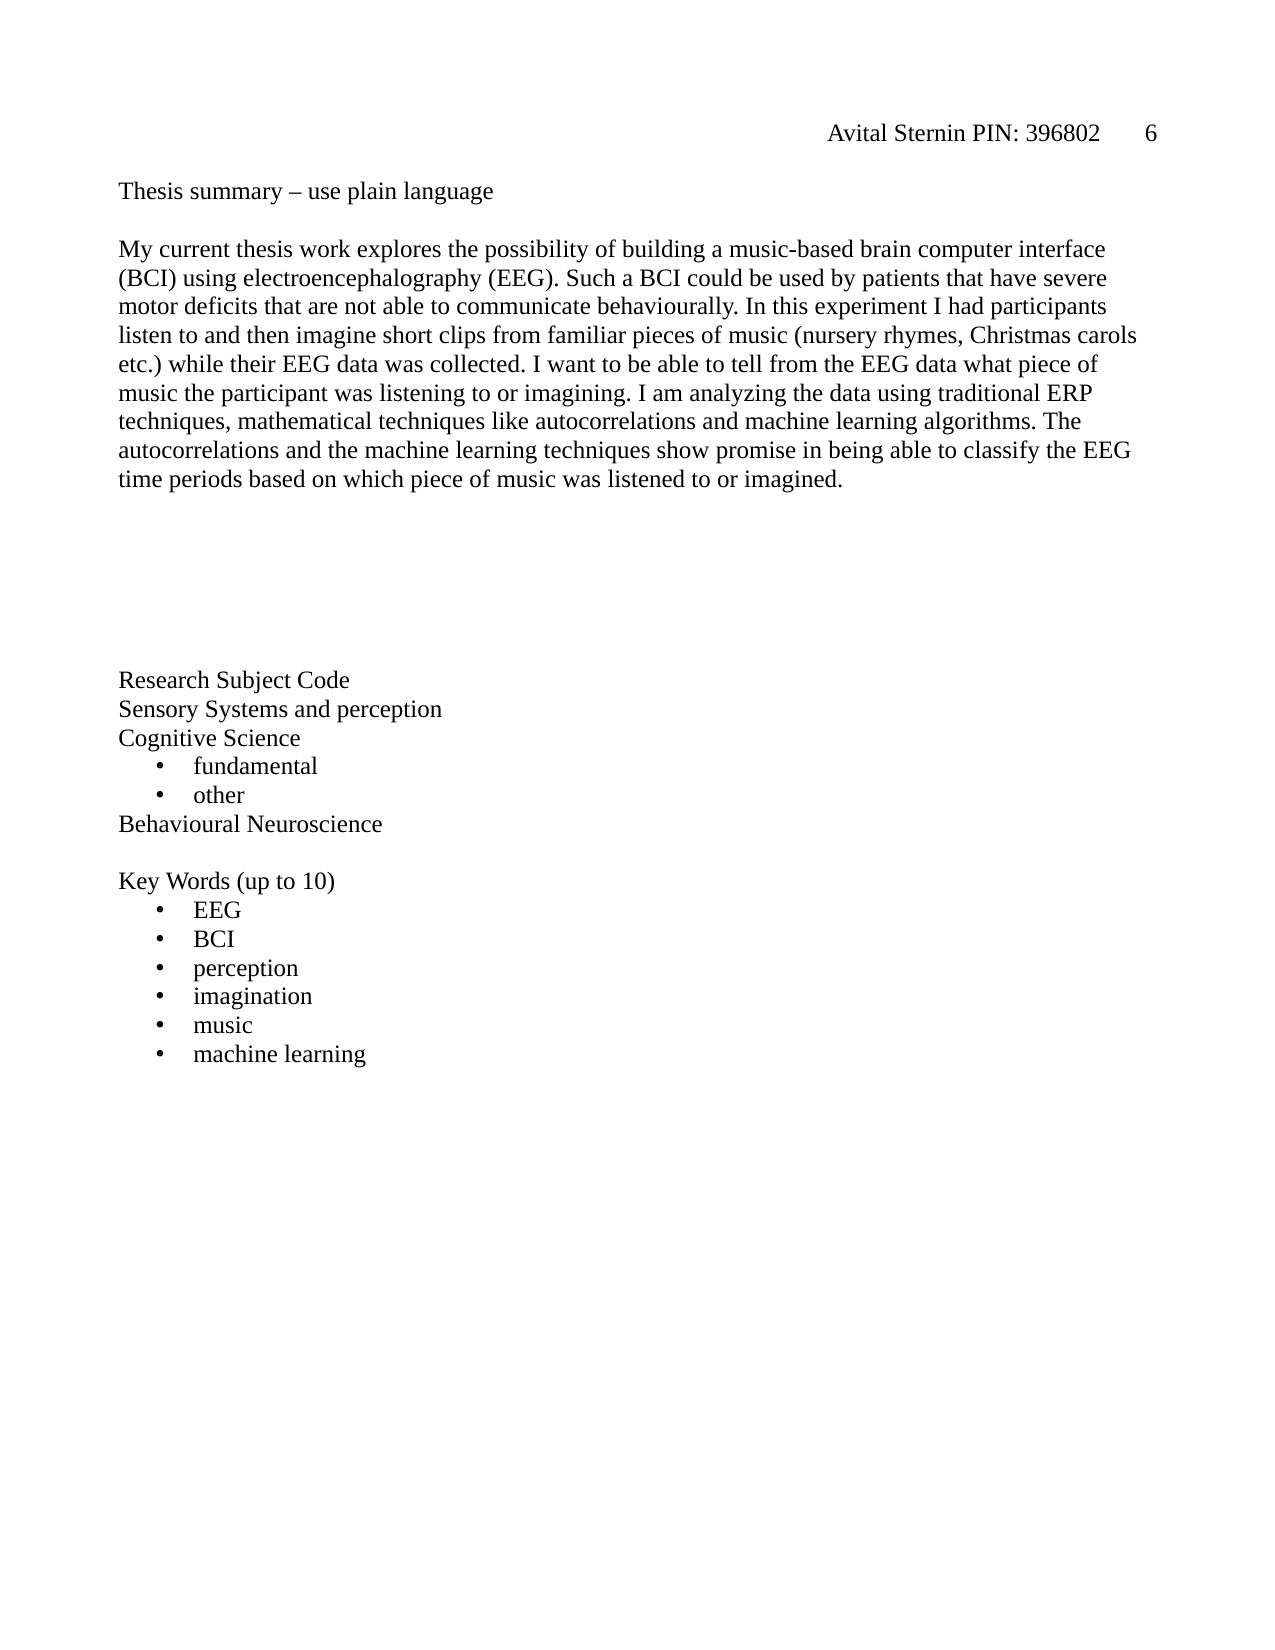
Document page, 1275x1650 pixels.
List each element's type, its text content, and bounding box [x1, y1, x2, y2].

list fundamental [156, 751, 1157, 780]
list machine learning [156, 1039, 1157, 1068]
text Sensory Systems and perception [118, 694, 1157, 723]
text My current thesis work explores the possibility of building a music-based brain computer interface (BCI) using electroencephalography (EEG). Such a BCI could be used by patients that have severe motor deficits that are not able to communicate behaviourally. In this experiment I had participants listen to and then imagine short clips from familiar pieces of music (nursery rhymes, Christmas carols etc.) while their EEG data was collected. I want to be able to tell from the EEG data what piece of music the participant was listening to or imagining. I am analyzing the data using traditional ERP techniques, mathematical techniques like autocorrelations and machine learning algorithms. The autocorrelations and the machine learning techniques show promise in being able to classify the EEG time periods based on which piece of music was listened to or imagined. [118, 234, 1157, 493]
text Key Words (up to 10) [118, 866, 1157, 895]
text Thesis summary – use plain language [118, 176, 1157, 205]
list perception [156, 953, 1157, 981]
list EEG [156, 895, 1157, 924]
text Cognitive Science [118, 723, 1157, 751]
text Research Subject Code [118, 665, 1157, 694]
list imagination [156, 981, 1157, 1010]
text Behavioural Neuroscience [118, 809, 1157, 838]
list music [156, 1010, 1157, 1039]
list BCI [156, 924, 1157, 953]
list other [156, 780, 1157, 809]
